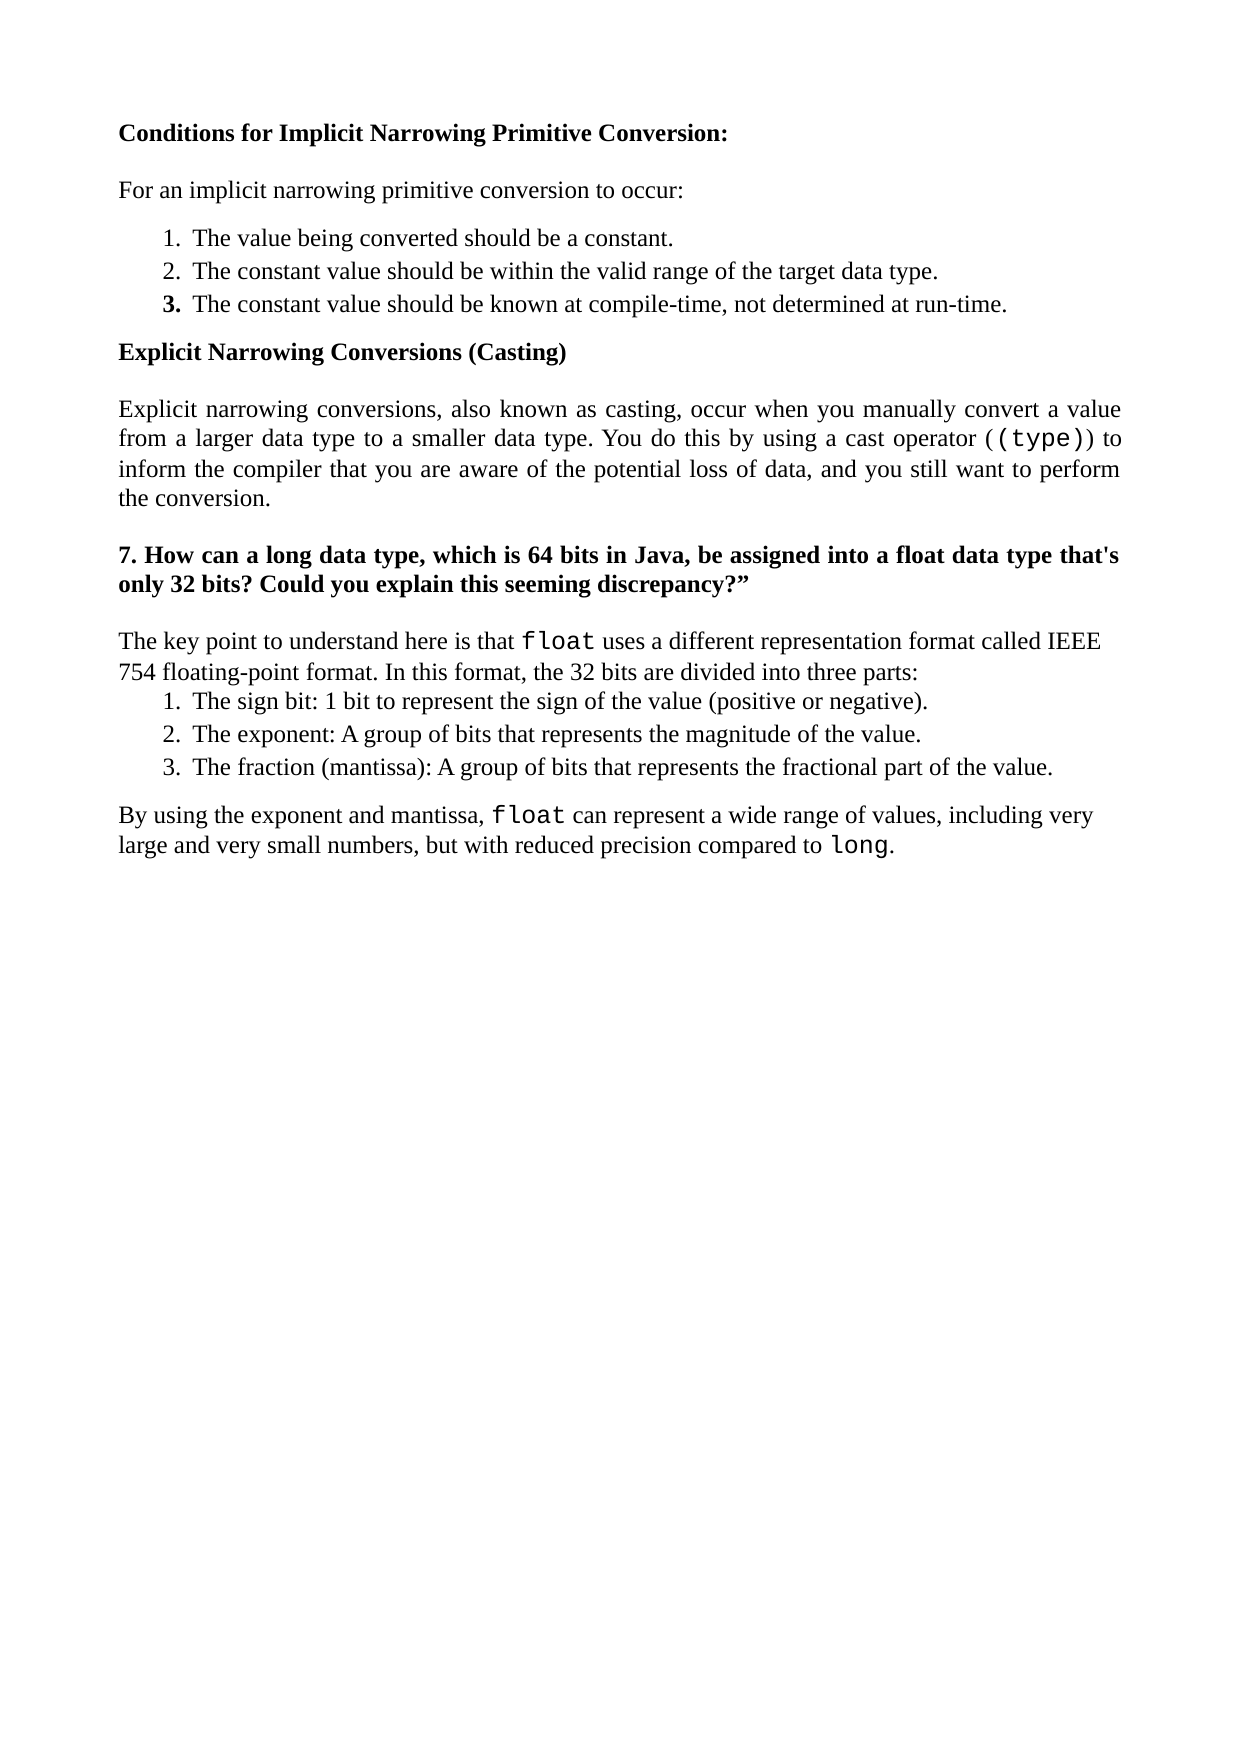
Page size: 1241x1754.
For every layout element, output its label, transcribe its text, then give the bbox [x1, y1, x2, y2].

list The exponent: A group of bits that represents the magnitude of the value. [162, 719, 1122, 748]
text Conditions for Implicit Narrowing Primitive Conversion: [118, 118, 1122, 147]
list The value being converted should be a constant. [162, 223, 1122, 252]
text Explicit Narrowing Conversions (Casting) [118, 337, 1122, 366]
text The key point to understand here is that float uses a different representation format called IEEE 754 floating-point format. In this format, the 32 bits are divided into three parts: [118, 626, 1122, 686]
list The constant value should be known at compile-time, not determined at run-time. [162, 289, 1122, 318]
text By using the exponent and mantissa, float can represent a wide range of values, including very large and very small numbers, but with reduced precision compared to long. [118, 800, 1122, 861]
text For an implicit narrowing primitive conversion to occur: [118, 176, 1122, 204]
text 7. How can a long data type, which is 64 bits in Java, be assigned into a float data type that's only 32 bits? Could you explain this seeming discrepancy?” [118, 540, 1122, 598]
list The fraction (mantissa): A group of bits that represents the fractional part of the value. [162, 752, 1122, 781]
list The sign bit: 1 bit to represent the sign of the value (positive or negative). [162, 686, 1122, 715]
list The constant value should be within the valid range of the target data type. [162, 256, 1122, 285]
text Explicit narrowing conversions, also known as casting, occur when you manually convert a value from a larger data type to a smaller data type. You do this by using a cast operator ((type)) to inform the compiler that you are aware of the potential loss of data, and you still want to perform the conversion. [118, 394, 1122, 511]
